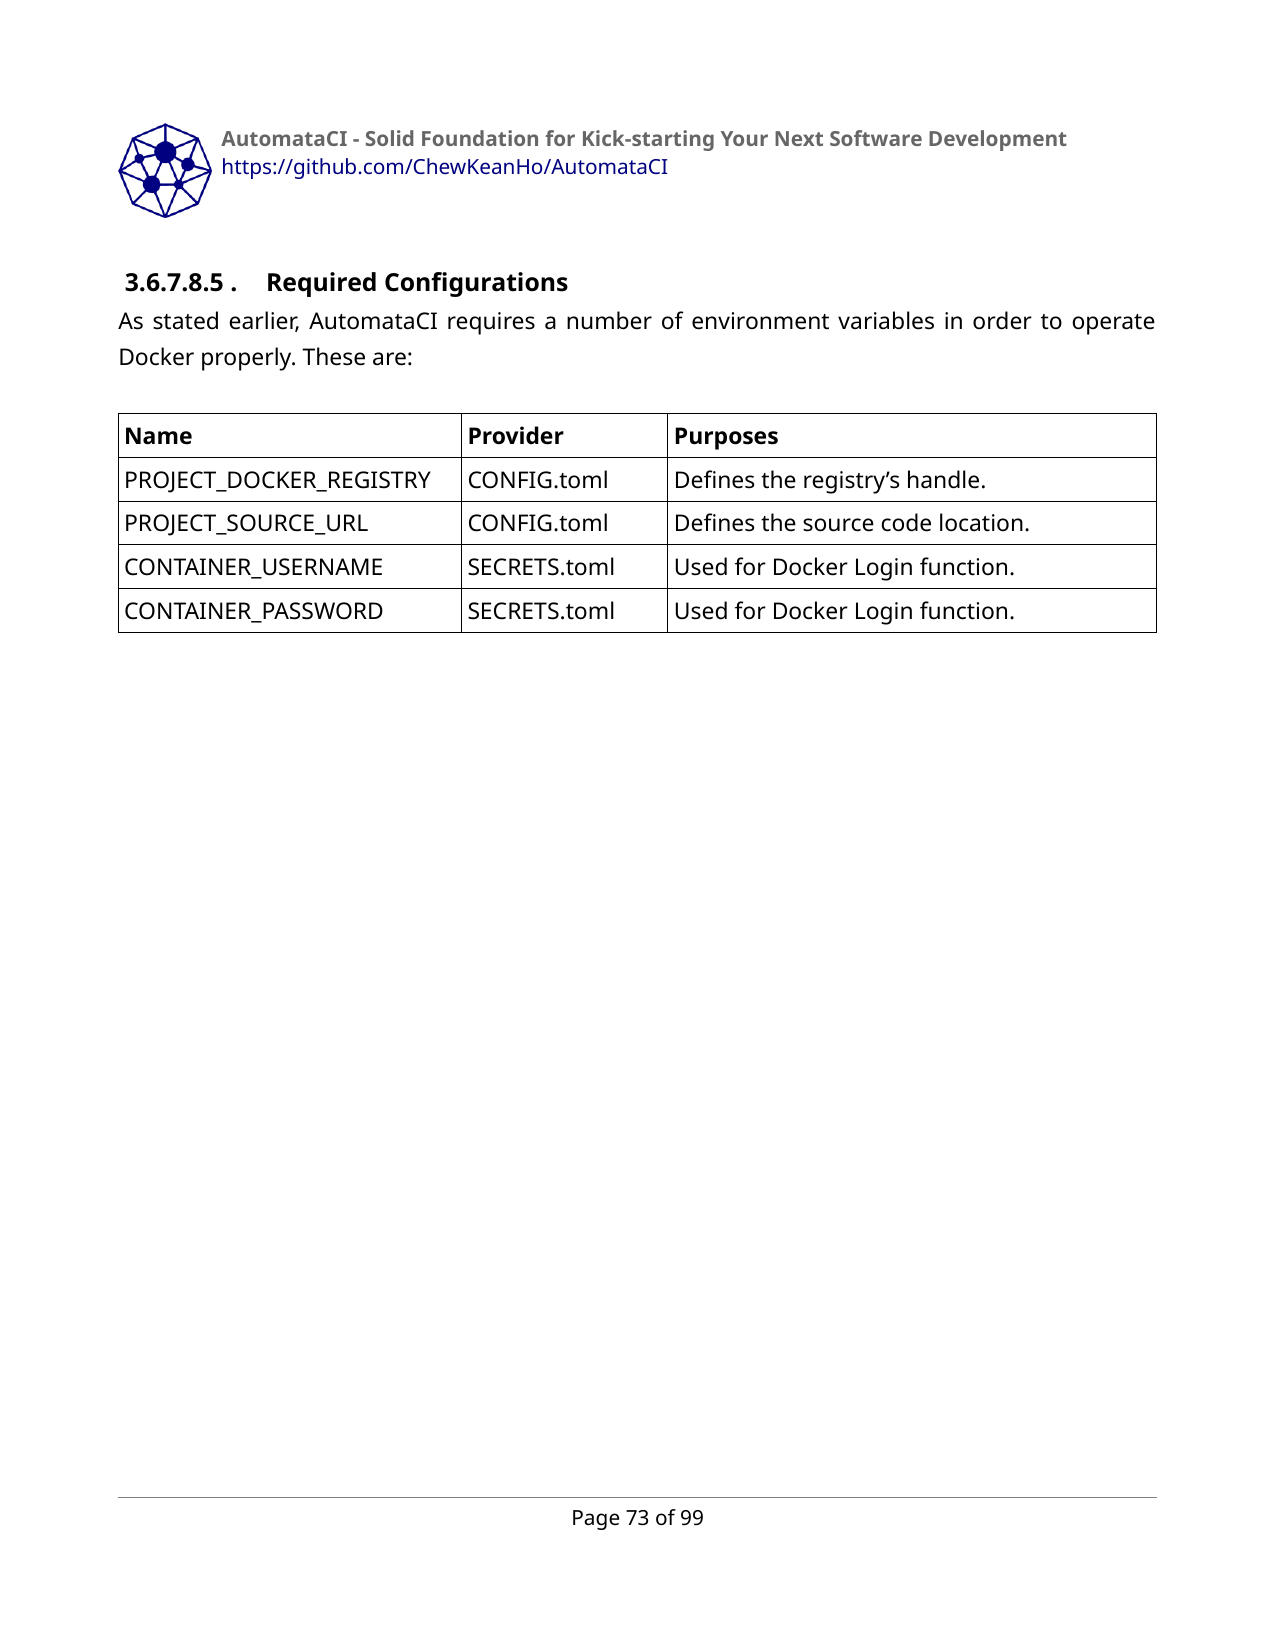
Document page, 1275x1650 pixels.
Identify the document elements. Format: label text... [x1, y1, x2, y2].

picture [118, 123, 212, 218]
table_cell CONFIG.toml [462, 458, 667, 501]
table_cell Used for Docker Login function. [668, 589, 1156, 632]
table_cell SECRETS.toml [462, 589, 667, 632]
table_cell SECRETS.toml [462, 545, 667, 588]
table_cell PROJECT_DOCKER_REGISTRY [119, 458, 461, 501]
table_cell CONFIG.toml [462, 502, 667, 544]
table_cell Defines the registry’s handle. [668, 458, 1156, 501]
table_cell CONTAINER_PASSWORD [119, 589, 461, 632]
table_cell CONTAINER_USERNAME [119, 545, 461, 588]
table_header Purposes [668, 414, 1156, 457]
subtitle Required Configurations [118, 265, 1157, 299]
table_cell Defines the source code location. [668, 502, 1156, 544]
text As stated earlier, AutomataCI requires a number of environment variables in order to operate Docker properly. These are: [118, 305, 1157, 372]
table_cell Used for Docker Login function. [668, 545, 1156, 588]
table_header Name [119, 414, 461, 457]
table_header Provider [462, 414, 667, 457]
table_cell PROJECT_SOURCE_URL [119, 502, 461, 544]
